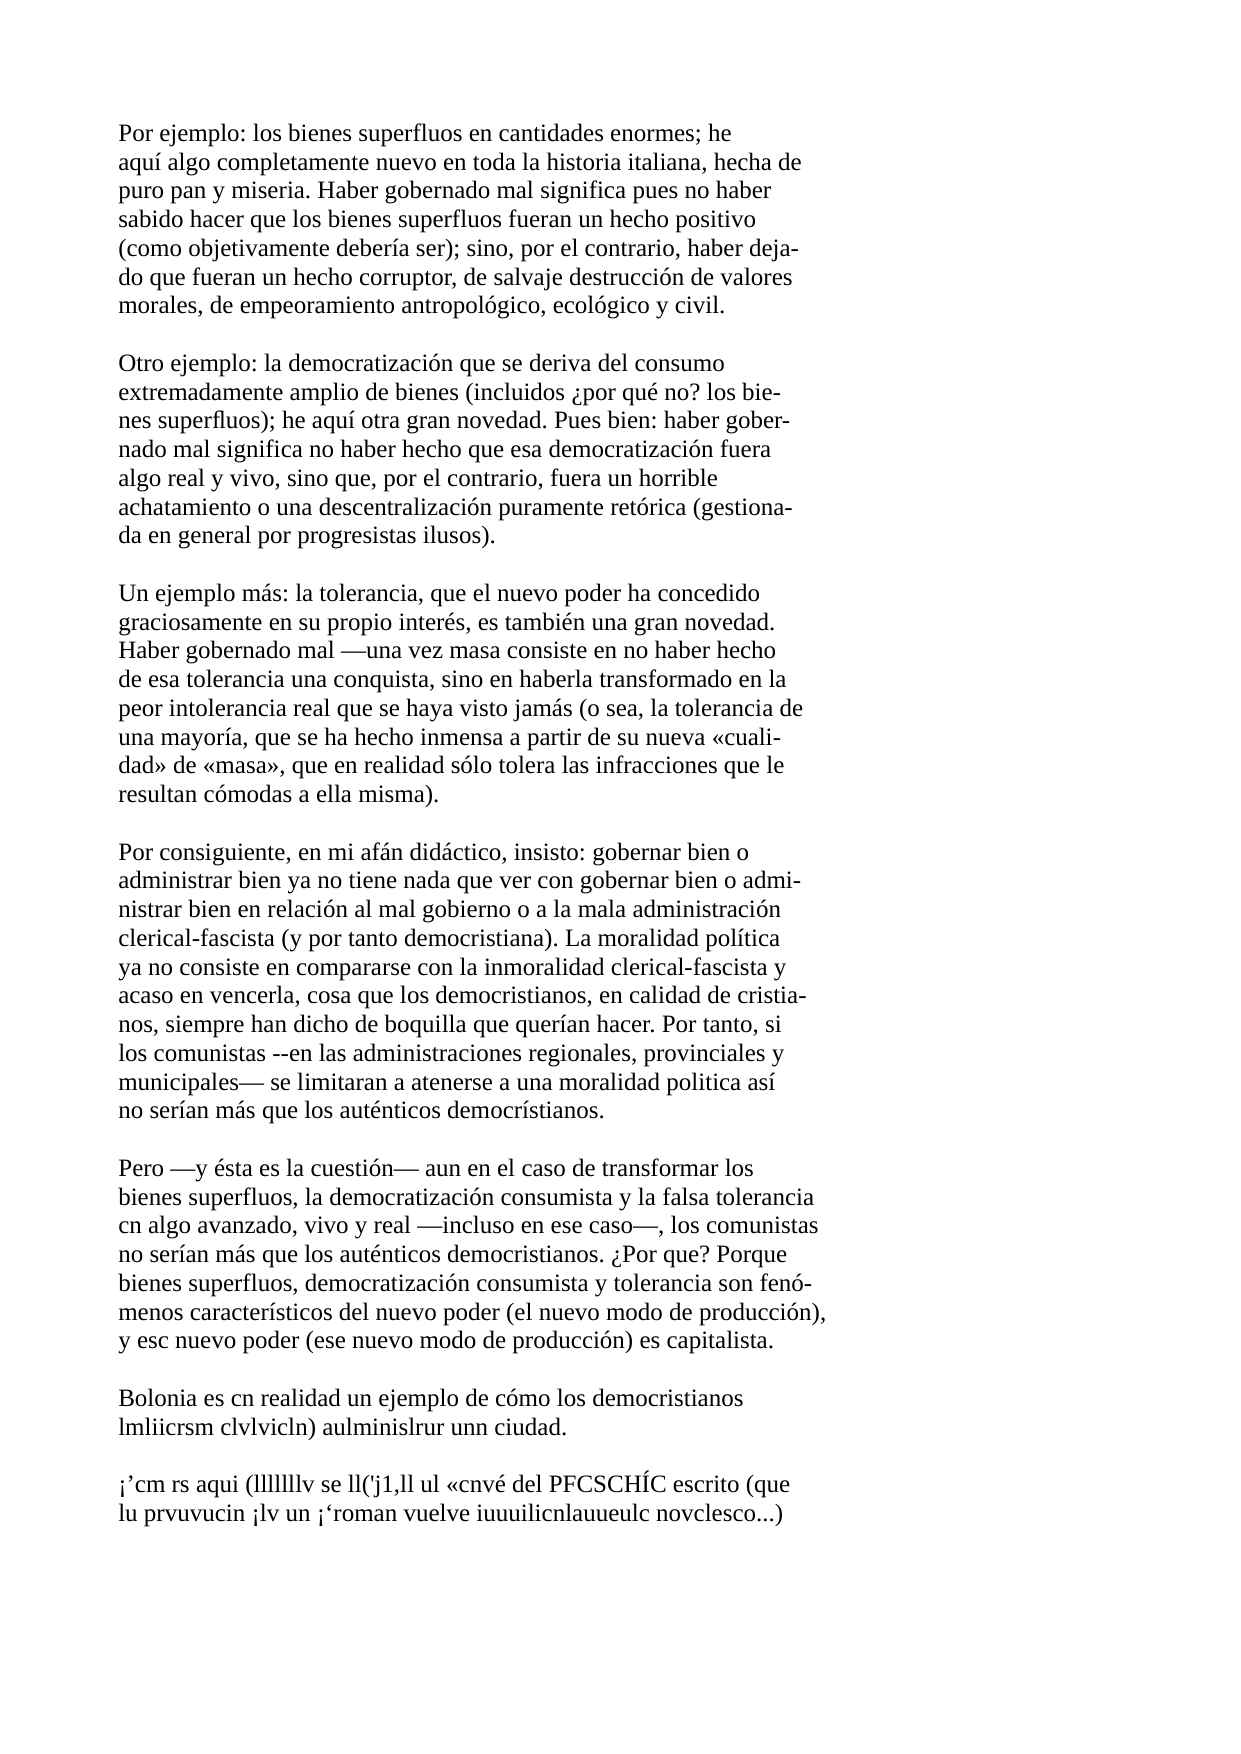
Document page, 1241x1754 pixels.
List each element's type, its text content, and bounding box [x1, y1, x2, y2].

text no serían más que los auténticos democrístianos. [118, 1096, 1122, 1124]
text no serían más que los auténticos democristianos. ¿Por que? Porque [118, 1239, 1122, 1268]
text aquí algo completamente nuevo en toda la historia italiana, hecha de [118, 147, 1122, 176]
text cn algo avanzado, vivo y real —incluso en ese caso—, los comunistas [118, 1211, 1122, 1239]
text bienes superfluos, la democratización consumista y la falsa tolerancia [118, 1182, 1122, 1211]
text administrar bien ya no tiene nada que ver con gobernar bien o admi- [118, 866, 1122, 894]
text Un ejemplo más: la tolerancia, que el nuevo poder ha concedido [118, 578, 1122, 607]
text y esc nuevo poder (ese nuevo modo de producción) es capitalista. [118, 1326, 1122, 1354]
text puro pan y miseria. Haber gobernado mal significa pues no haber [118, 176, 1122, 204]
text extremadamente amplio de bienes (incluidos ¿por qué no? los bie- [118, 377, 1122, 406]
text peor intolerancia real que se haya visto jamás (o sea, la tolerancia de [118, 693, 1122, 722]
text achatamiento o una descentralización puramente retórica (gestiona- [118, 492, 1122, 521]
text nos, siempre han dicho de boquilla que querían hacer. Por tanto, si [118, 1009, 1122, 1038]
text graciosamente en su propio interés, es también una gran novedad. [118, 607, 1122, 636]
text una mayoría, que se ha hecho inmensa a partir de su nueva «cuali- [118, 722, 1122, 751]
text clerical-fascista (y por tanto democristiana). La moralidad política [118, 923, 1122, 952]
text dad» de «masa», que en realidad sólo tolera las infracciones que le [118, 751, 1122, 779]
text los comunistas --en las administraciones regionales, provinciales y [118, 1038, 1122, 1067]
text ya no consiste en compararse con la inmoralidad clerical-fascista y [118, 952, 1122, 981]
text lmliicrsm clvlvicln) aulminislrur unn ciudad. [118, 1412, 1122, 1441]
text Bolonia es cn realidad un ejemplo de cómo los democristianos [118, 1383, 1122, 1412]
text resultan cómodas a ella misma). [118, 779, 1122, 808]
text Pero —y ésta es la cuestión— aun en el caso de transformar los [118, 1153, 1122, 1182]
text lu prvuvucin ¡lv un ¡‘roman vuelve iuuuilicnlauueulc novclesco...) [118, 1498, 1122, 1527]
text nado mal significa no haber hecho que esa democratización fuera [118, 434, 1122, 463]
text sabido hacer que los bienes superfluos fueran un hecho positivo [118, 204, 1122, 233]
text algo real y vivo, sino que, por el contrario, fuera un horrible [118, 463, 1122, 492]
text nes superﬂuos); he aquí otra gran novedad. Pues bien: haber gober- [118, 406, 1122, 434]
text da en general por progresistas ilusos). [118, 521, 1122, 549]
text morales, de empeoramiento antropológico, ecológico y civil. [118, 291, 1122, 319]
text Otro ejemplo: la democratización que se deriva del consumo [118, 348, 1122, 377]
text Por ejemplo: los bienes superfluos en cantidades enormes; he [118, 118, 1122, 147]
text (como objetivamente debería ser); sino, por el contrario, haber deja- [118, 233, 1122, 262]
text do que fueran un hecho corruptor, de salvaje destrucción de valores [118, 262, 1122, 291]
text nistrar bien en relación al mal gobierno o a la mala administración [118, 894, 1122, 923]
text municipales— se limitaran a atenerse a una moralidad politica así [118, 1067, 1122, 1096]
text acaso en vencerla, cosa que los democristianos, en calidad de cristia- [118, 981, 1122, 1009]
text bienes superfluos, democratización consumista y tolerancia son fenó- [118, 1268, 1122, 1297]
text de esa tolerancia una conquista, sino en haberla transformado en la [118, 664, 1122, 693]
text ¡’cm rs aqui (lllllllv se ll('j1,ll ul «cnvé del PFCSCHÍC escrito (que [118, 1469, 1122, 1498]
text menos característicos del nuevo poder (el nuevo modo de producción), [118, 1297, 1122, 1326]
text Por consiguiente, en mi afán didáctico, insisto: gobernar bien o [118, 837, 1122, 866]
text Haber gobernado mal —una vez masa consiste en no haber hecho [118, 636, 1122, 664]
